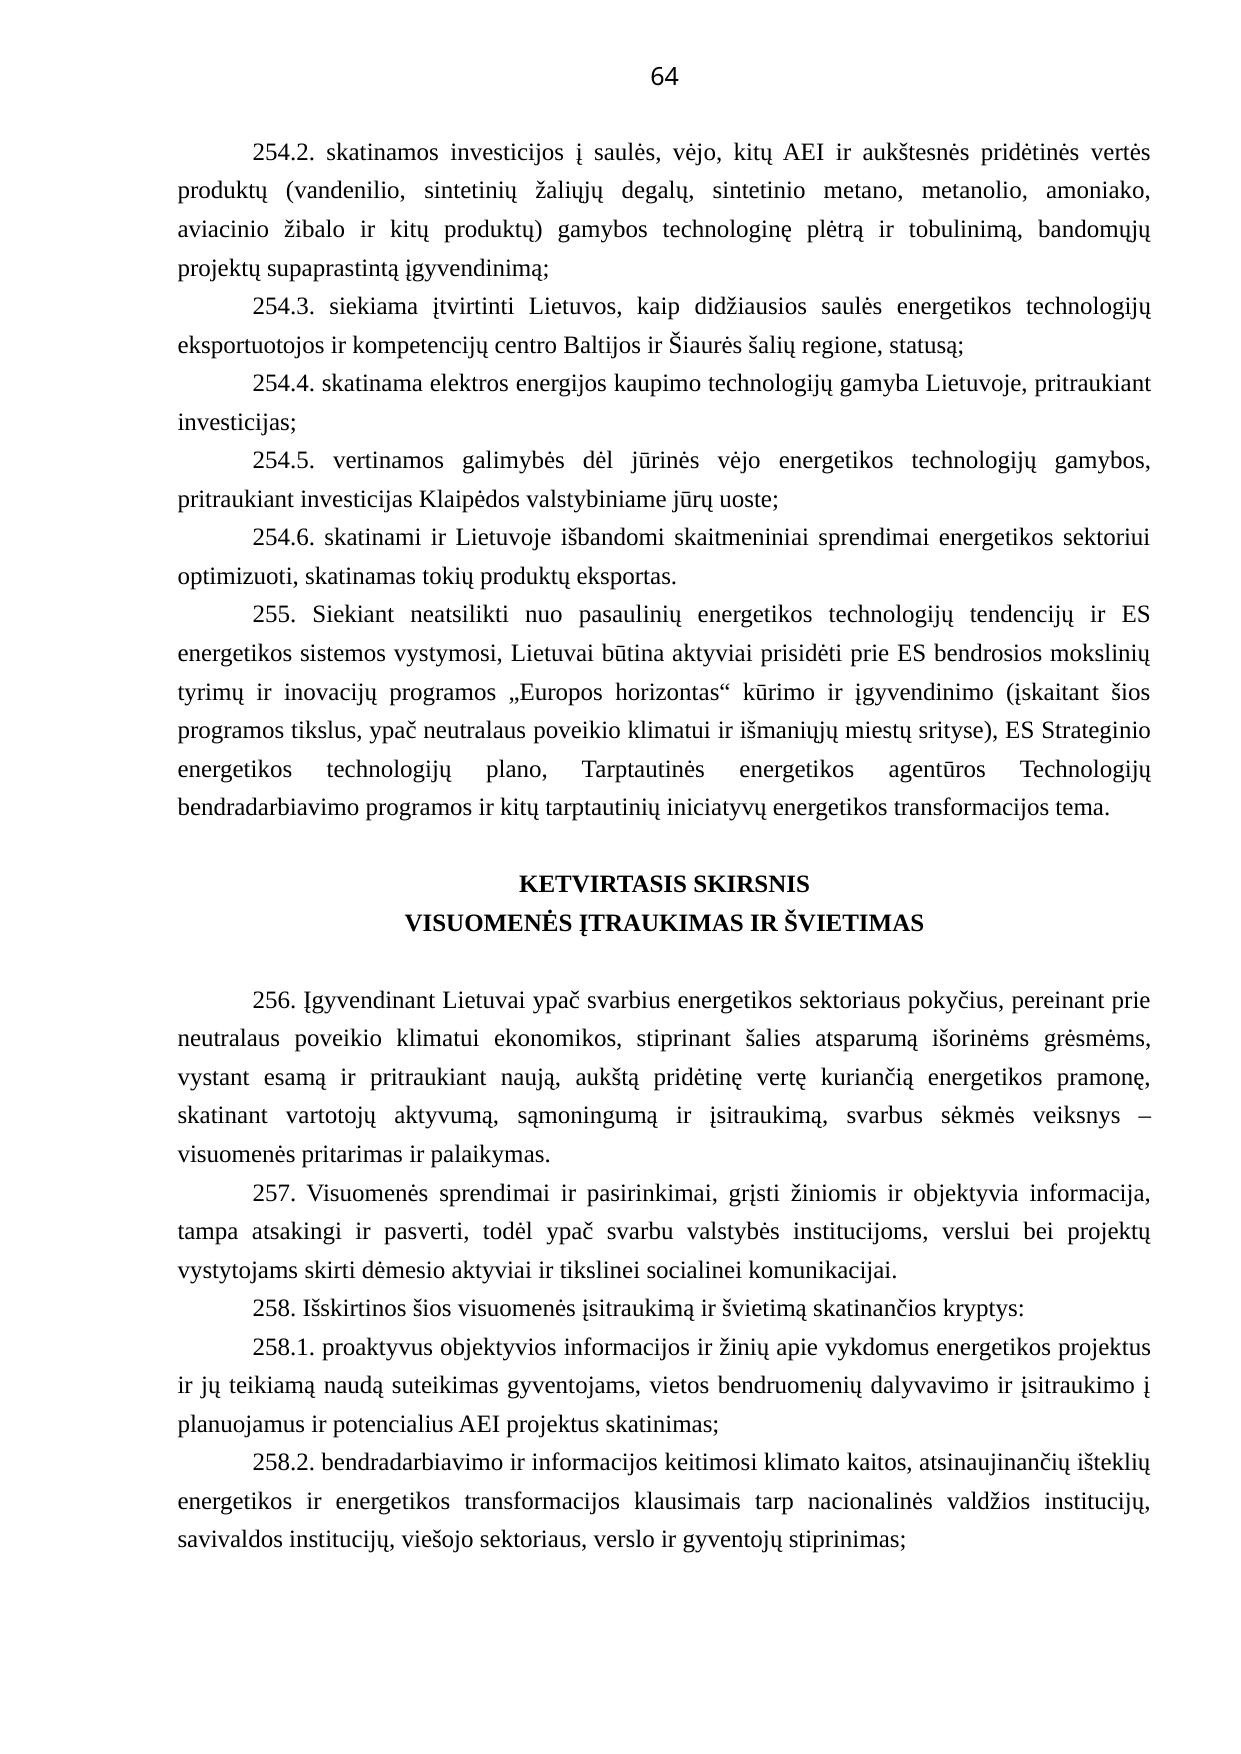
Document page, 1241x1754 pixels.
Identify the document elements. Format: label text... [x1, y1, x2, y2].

text 257. Visuomenės sprendimai ir pasirinkimai, grįsti žiniomis ir objektyvia informacija, tampa atsakingi ir pasverti, todėl ypač svarbu valstybės institucijoms, verslui bei projektų vystytojams skirti dėmesio aktyviai ir tikslinei socialinei komunikacijai. [177, 1168, 1152, 1283]
text 255. Siekiant neatsilikti nuo pasaulinių energetikos technologijų tendencijų ir ES energetikos sistemos vystymosi, Lietuvai būtina aktyviai prisidėti prie ES bendrosios mokslinių tyrimų ir inovacijų programos „Europos horizontas“ kūrimo ir įgyvendinimo (įskaitant šios programos tikslus, ypač neutralaus poveikio klimatui ir išmaniųjų miestų srityse), ES Strateginio energetikos technologijų plano, Tarptautinės energetikos agentūros Technologijų bendradarbiavimo programos ir kitų tarptautinių iniciatyvų energetikos transformacijos tema. [177, 590, 1152, 821]
text KETVIRTASIS SKIRSNIS [177, 859, 1152, 898]
text 254.3. siekiama įtvirtinti Lietuvos, kaip didžiausios saulės energetikos technologijų eksportuotojos ir kompetencijų centro Baltijos ir Šiaurės šalių regione, statusą; [177, 281, 1152, 358]
text 258.1. proaktyvus objektyvios informacijos ir žinių apie vykdomus energetikos projektus ir jų teikiamą naudą suteikimas gyventojams, vietos bendruomenių dalyvavimo ir įsitraukimo į planuojamus ir potencialius AEI projektus skatinimas; [177, 1322, 1152, 1438]
text 254.4. skatinama elektros energijos kaupimo technologijų gamyba Lietuvoje, pritraukiant investicijas; [177, 358, 1152, 436]
text 258.2. bendradarbiavimo ir informacijos keitimosi klimato kaitos, atsinaujinančių išteklių energetikos ir energetikos transformacijos klausimais tarp nacionalinės valdžios institucijų, savivaldos institucijų, viešojo sektoriaus, verslo ir gyventojų stiprinimas; [177, 1438, 1152, 1553]
text 254.2. skatinamos investicijos į saulės, vėjo, kitų AEI ir aukštesnės pridėtinės vertės produktų (vandenilio, sintetinių žaliųjų degalų, sintetinio metano, metanolio, amoniako, aviacinio žibalo ir kitų produktų) gamybos technologinę plėtrą ir tobulinimą, bandomųjų projektų supaprastintą įgyvendinimą; [177, 127, 1152, 281]
text 258. Išskirtinos šios visuomenės įsitraukimą ir švietimą skatinančios kryptys: [177, 1283, 1152, 1322]
text 256. Įgyvendinant Lietuvai ypač svarbius energetikos sektoriaus pokyčius, pereinant prie neutralaus poveikio klimatui ekonomikos, stiprinant šalies atsparumą išorinėms grėsmėms, vystant esamą ir pritraukiant naują, aukštą pridėtinę vertę kuriančią energetikos pramonę, skatinant vartotojų aktyvumą, sąmoningumą ir įsitraukimą, svarbus sėkmės veiksnys – visuomenės pritarimas ir palaikymas. [177, 975, 1152, 1168]
text VISUOMENĖS ĮTRAUKIMAS IR ŠVIETIMAS [177, 898, 1152, 937]
text 254.5. vertinamos galimybės dėl jūrinės vėjo energetikos technologijų gamybos, pritraukiant investicijas Klaipėdos valstybiniame jūrų uoste; [177, 436, 1152, 513]
text 254.6. skatinami ir Lietuvoje išbandomi skaitmeniniai sprendimai energetikos sektoriui optimizuoti, skatinamas tokių produktų eksportas. [177, 513, 1152, 590]
